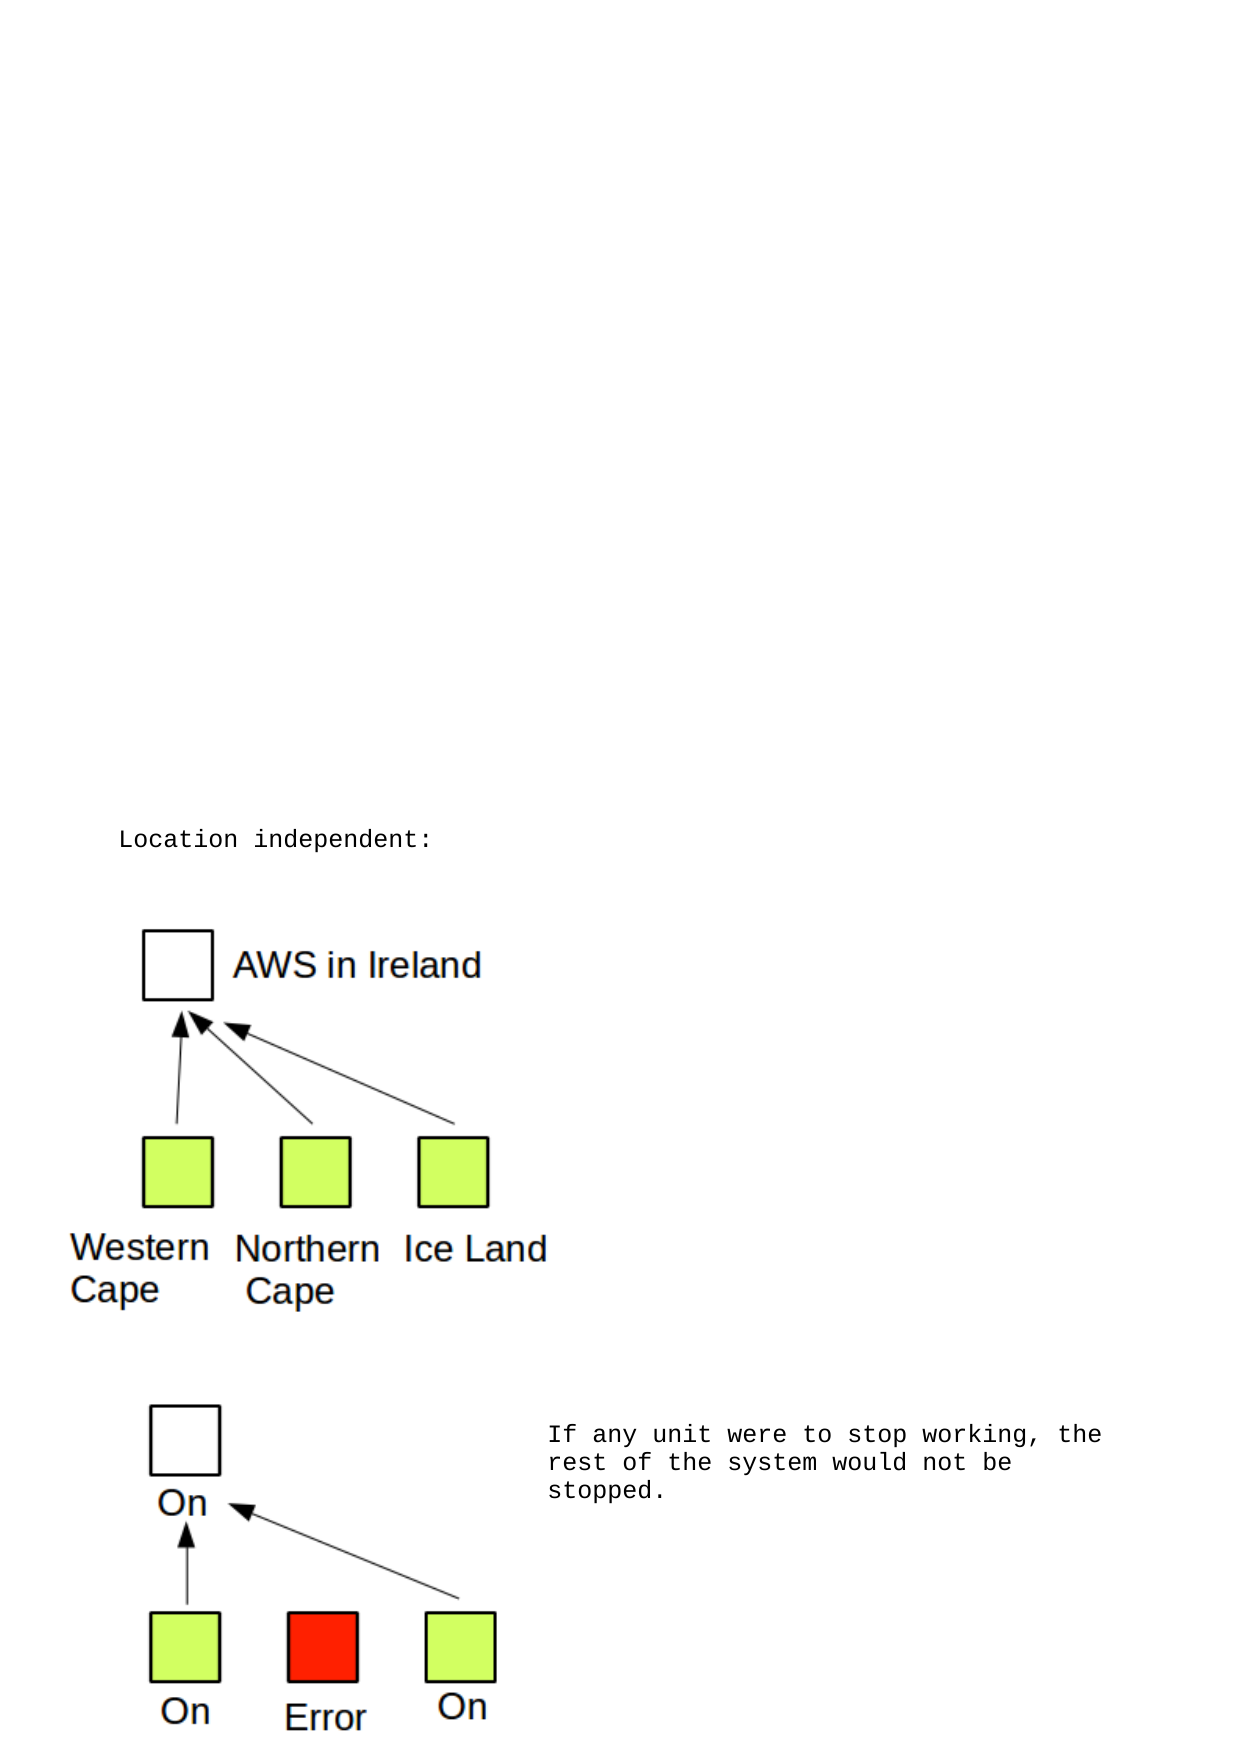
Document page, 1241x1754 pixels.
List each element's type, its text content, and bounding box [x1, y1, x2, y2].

picture [0, 906, 596, 1337]
text Location independent: [118, 826, 1122, 855]
picture [101, 1375, 547, 1754]
text If any unit were to stop working, the rest of the system would not be stopped. [547, 1421, 1122, 1506]
